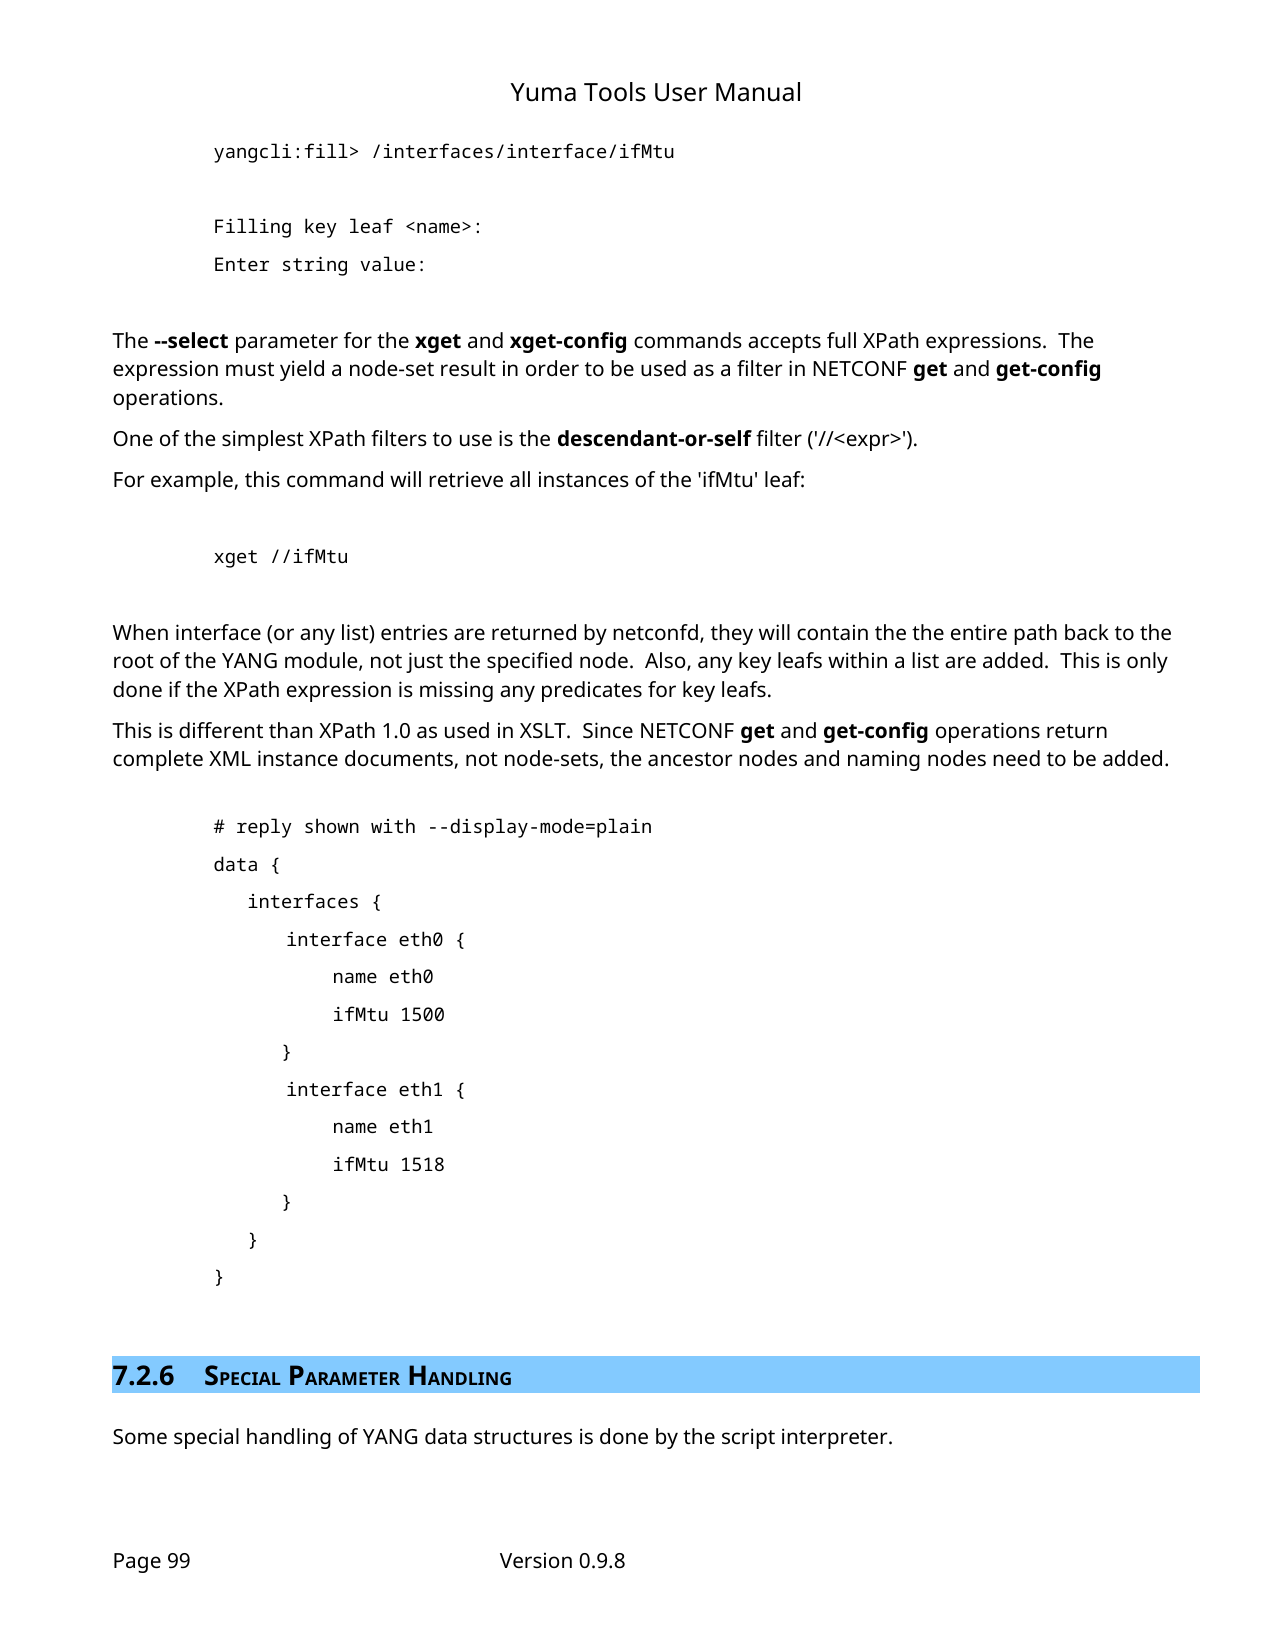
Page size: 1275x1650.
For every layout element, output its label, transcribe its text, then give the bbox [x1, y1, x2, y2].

text data { [139, 851, 1200, 877]
text } [139, 1264, 1200, 1289]
text The --select parameter for the xget and xget-config commands accepts full XPath expressions. The expression must yield a node-set result in order to be used as a filter in NETCONF get and get-config operations. [112, 326, 1200, 411]
text ifMtu 1500 [139, 1001, 1200, 1027]
text interface eth0 { [139, 926, 1200, 952]
text } [139, 1189, 1200, 1214]
text } [139, 1039, 1200, 1064]
text interface eth1 { [139, 1076, 1200, 1102]
text This is different than XPath 1.0 as used in XSLT. Since NETCONF get and get-config operations return complete XML instance documents, not node-sets, the ancestor nodes and naming nodes need to be added. [112, 716, 1200, 801]
text When interface (or any list) entries are returned by netconfd, they will contain the the entire path back to the root of the YANG module, not just the specified node. Also, any key leafs within a list are added. This is only done if the XPath expression is missing any predicates for key leafs. [112, 618, 1200, 703]
text name eth0 [139, 964, 1200, 989]
text Some special handling of YANG data structures is done by the script interpreter. [112, 1422, 1200, 1451]
subtitle Special Parameter Handling [112, 1356, 1200, 1393]
text For example, this command will retrieve all instances of the 'ifMtu' leaf: [112, 465, 1200, 493]
text name eth1 [139, 1114, 1200, 1139]
text yangcli:fill> /interfaces/interface/ifMtu [139, 138, 1200, 164]
text ifMtu 1518 [139, 1151, 1200, 1177]
text One of the simplest XPath filters to use is the descendant-or-self filter ('//<expr>'). [112, 424, 1200, 452]
text interfaces { [139, 889, 1200, 914]
text Filling key leaf <name>: [139, 213, 1200, 239]
text } [139, 1226, 1200, 1252]
text # reply shown with --display-mode=plain [139, 814, 1200, 839]
text Enter string value: [139, 251, 1200, 277]
text xget //ifMtu [139, 543, 1200, 569]
